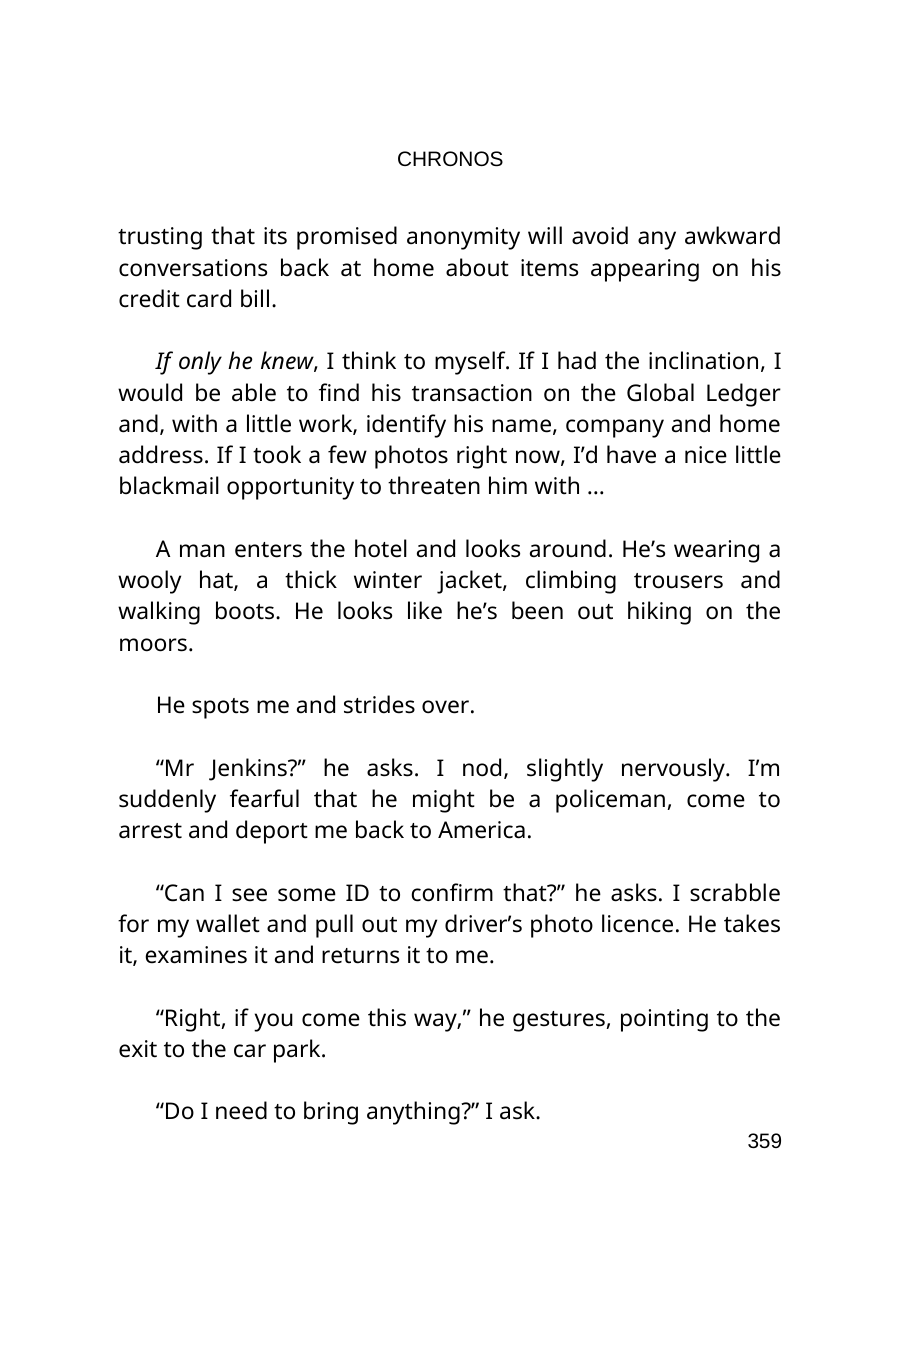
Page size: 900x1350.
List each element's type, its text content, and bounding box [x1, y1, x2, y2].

text “Can I see some ID to confirm that?” he asks. I scrabble for my wallet and pull out my driver’s photo licence. He takes it, examines it and returns it to me. [118, 876, 782, 970]
text He spots me and strides over. [118, 689, 782, 720]
text “Do I need to bring anything?” I ask. [118, 1095, 782, 1126]
text If only he knew, I think to myself. If I had the inclination, I would be able to find his transaction on the Global Ledger and, with a little work, identify his name, company and home address. If I took a few photos right now, I’d have a nice little blackmail opportunity to threaten him with … [118, 345, 782, 501]
text trusting that its promised anonymity will avoid any awkward conversations back at home about items appearing on his credit card bill. [118, 220, 782, 314]
text A man enters the hotel and looks around. He’s wearing a wooly hat, a thick winter jacket, climbing trousers and walking boots. He looks like he’s been out hiking on the moors. [118, 533, 782, 658]
text “Right, if you come this way,” he gestures, pointing to the exit to the car park. [118, 1001, 782, 1064]
text “Mr Jenkins?” he asks. I nod, slightly nervously. I’m suddenly fearful that he might be a policeman, come to arrest and deport me back to America. [118, 751, 782, 845]
